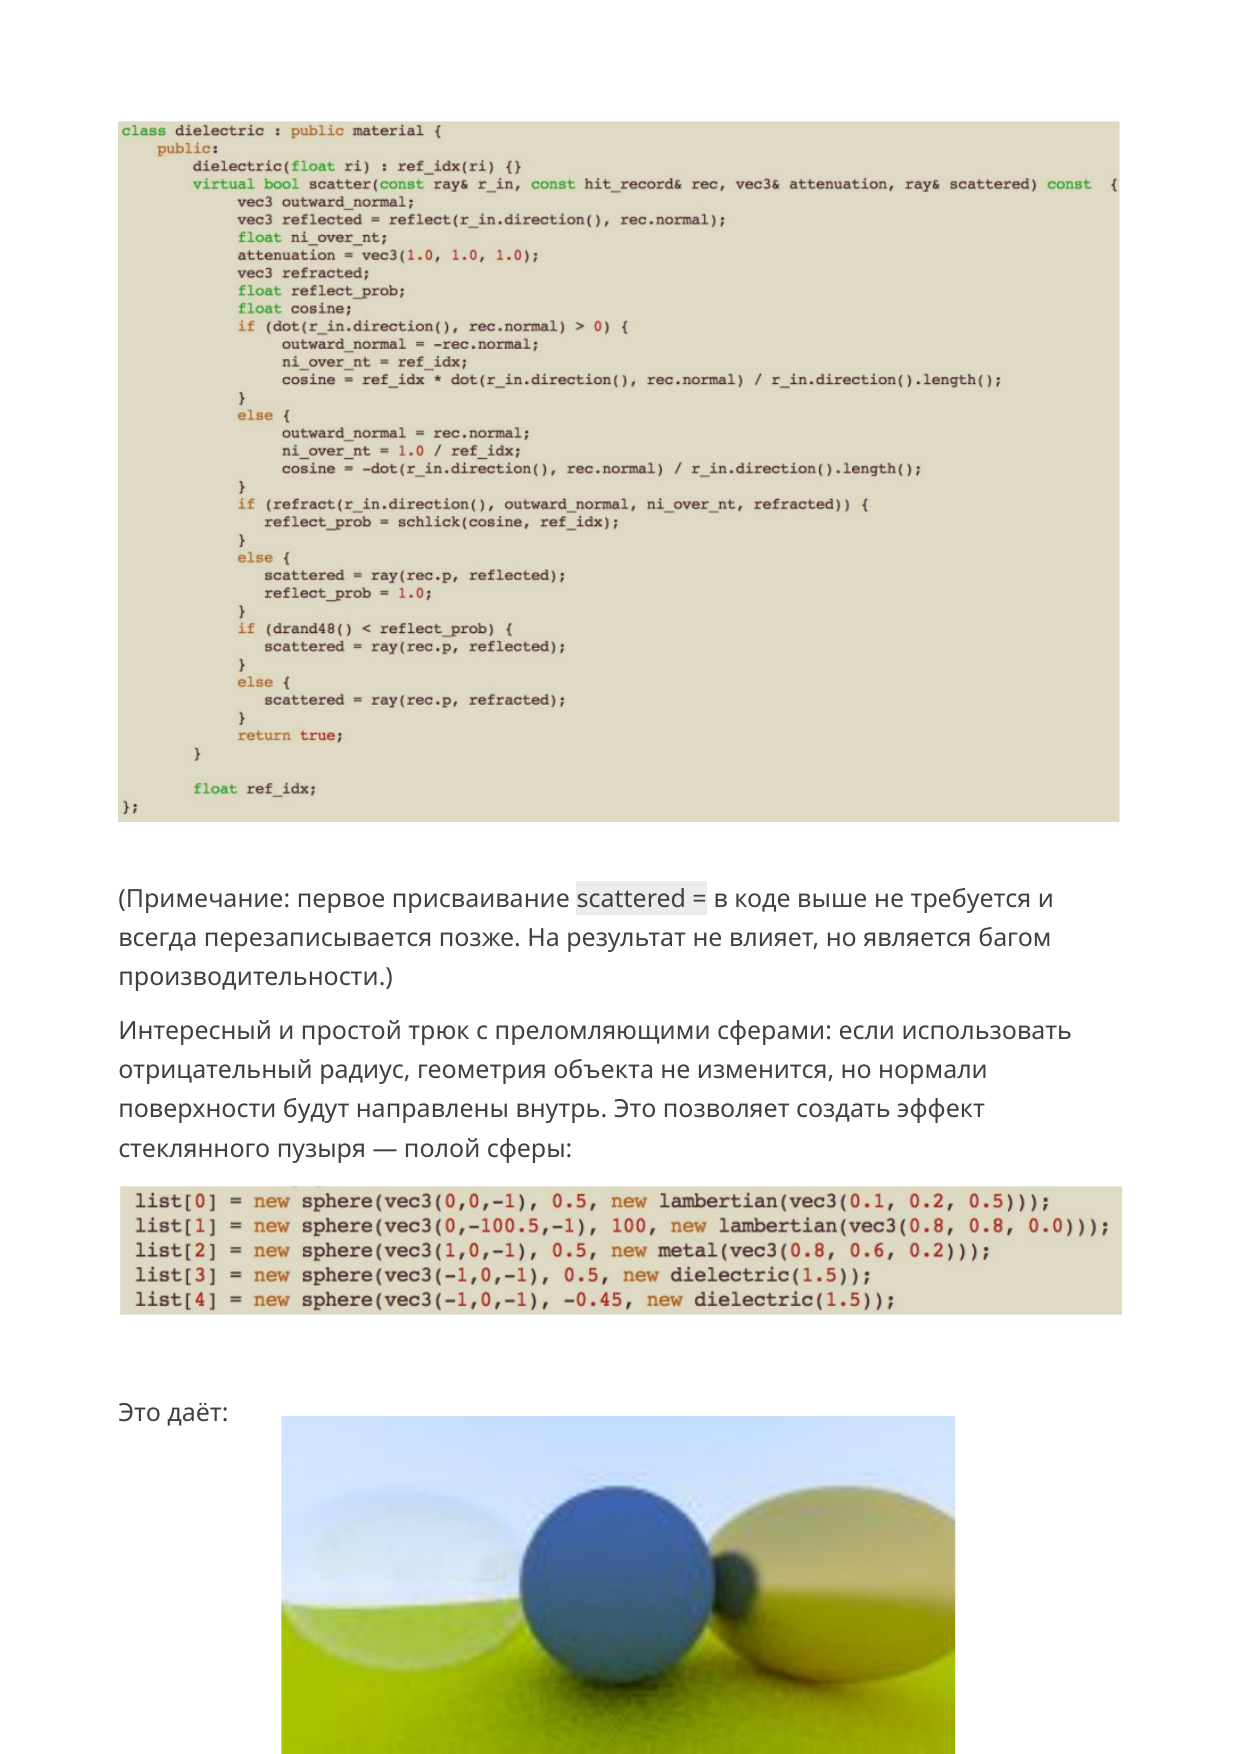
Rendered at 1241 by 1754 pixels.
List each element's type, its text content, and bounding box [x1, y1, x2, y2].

text Это даёт: [118, 1395, 1122, 1429]
picture [118, 118, 1123, 822]
picture [281, 1416, 959, 1754]
picture [118, 1184, 1123, 1317]
text (Примечание: первое присваивание scattered = в коде выше не требуется и всегда перезаписывается позже. На результат не влияет, но является багом производительности.) [118, 881, 1122, 993]
text Интересный и простой трюк с преломляющими сферами: если использовать отрицательный радиус, геометрия объекта не изменится, но нормали поверхности будут направлены внутрь. Это позволяет создать эффект стеклянного пузыря — полой сферы: [118, 1013, 1122, 1164]
